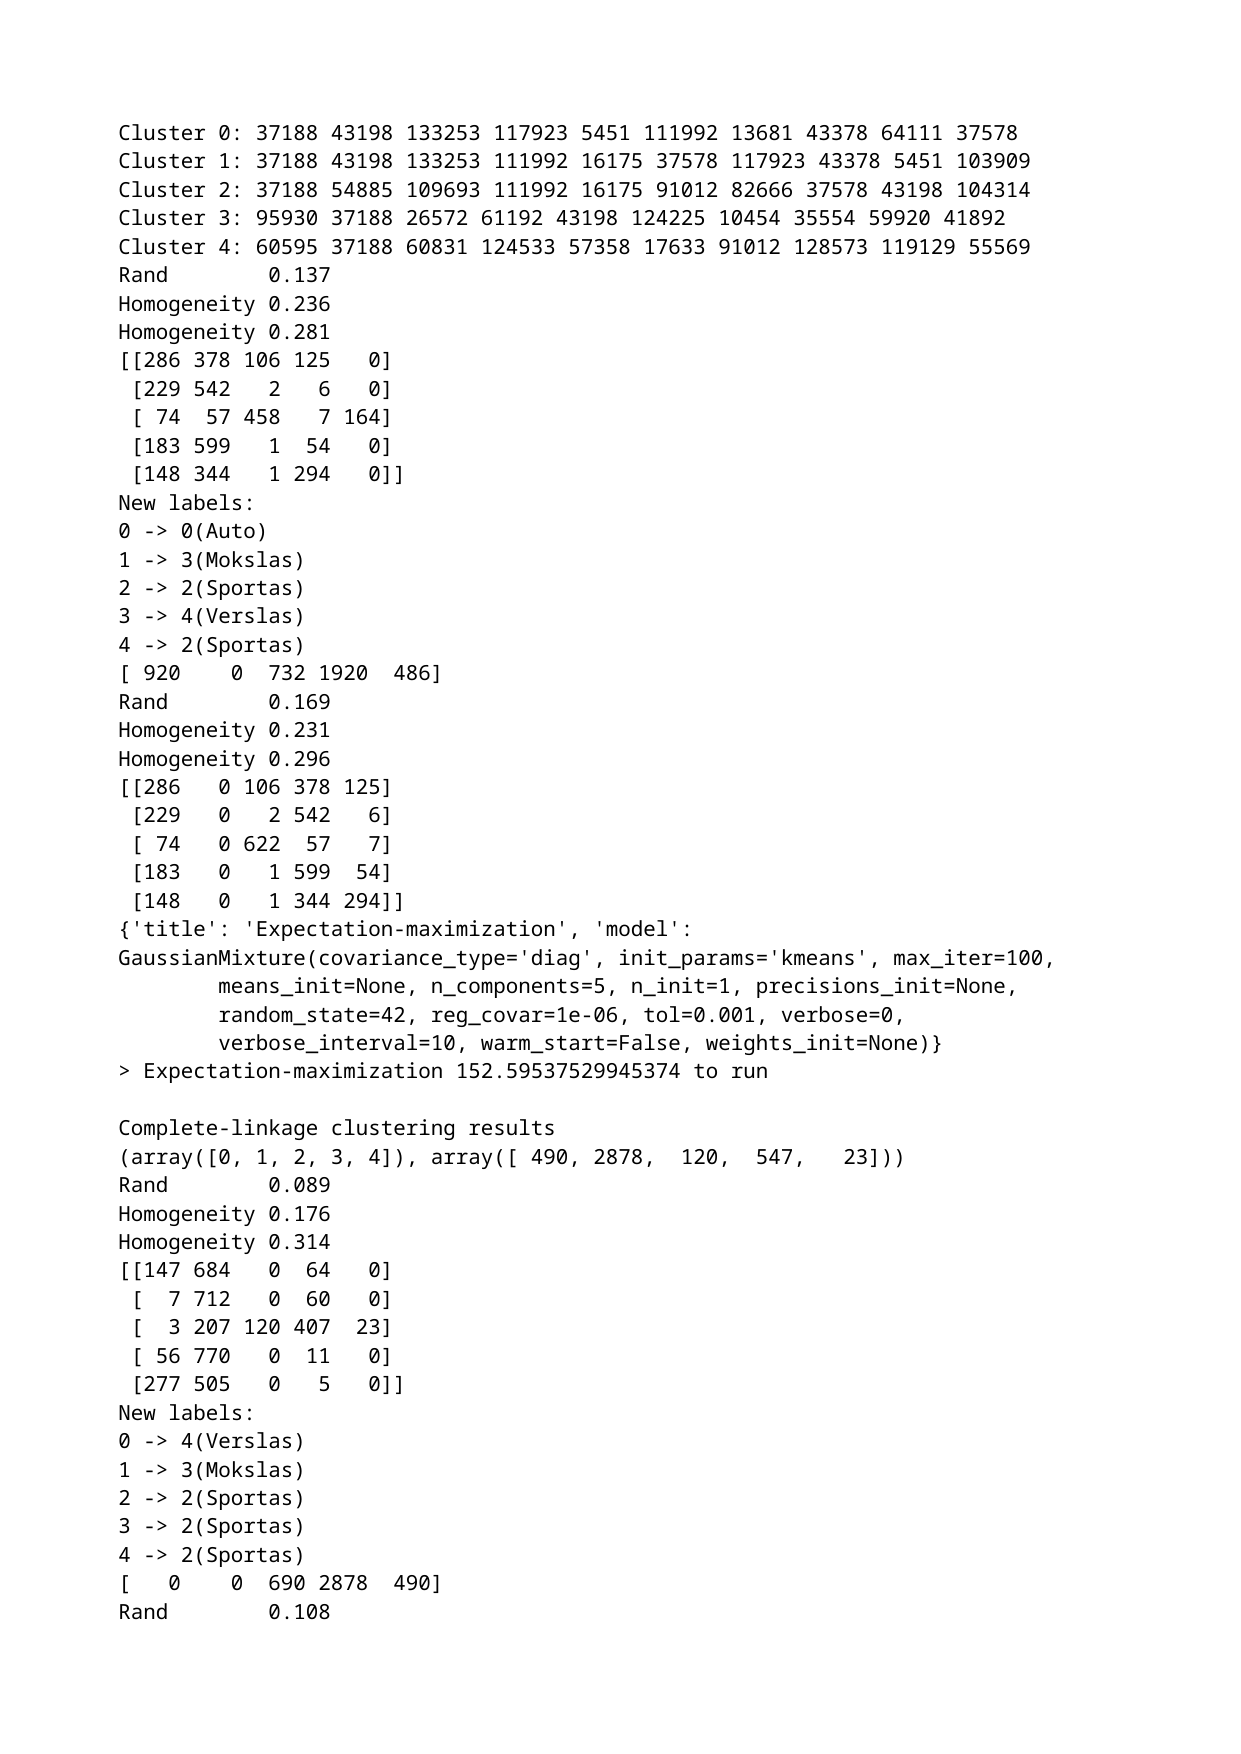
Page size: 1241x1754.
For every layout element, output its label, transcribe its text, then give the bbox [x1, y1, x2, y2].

text Homogeneity 0.236 [118, 289, 1122, 317]
text 0 -> 4(Verslas) [118, 1426, 1122, 1455]
text [148 0 1 344 294]] [118, 886, 1122, 914]
text Cluster 2: 37188 54885 109693 111992 16175 91012 82666 37578 43198 104314 [118, 175, 1122, 203]
text 2 -> 2(Sportas) [118, 1483, 1122, 1512]
text [229 0 2 542 6] [118, 801, 1122, 829]
text Cluster 0: 37188 43198 133253 117923 5451 111992 13681 43378 64111 37578 [118, 118, 1122, 147]
text 1 -> 3(Mokslas) [118, 1455, 1122, 1483]
text [ 74 57 458 7 164] [118, 402, 1122, 431]
text verbose_interval=10, warm_start=False, weights_init=None)} [118, 1028, 1122, 1057]
text Cluster 3: 95930 37188 26572 61192 43198 124225 10454 35554 59920 41892 [118, 203, 1122, 232]
text [ 3 207 120 407 23] [118, 1312, 1122, 1341]
text random_state=42, reg_covar=1e-06, tol=0.001, verbose=0, [118, 1000, 1122, 1028]
text 3 -> 4(Verslas) [118, 602, 1122, 630]
text 1 -> 3(Mokslas) [118, 545, 1122, 573]
text 4 -> 2(Sportas) [118, 1540, 1122, 1568]
text 0 -> 0(Auto) [118, 516, 1122, 545]
text [ 56 770 0 11 0] [118, 1341, 1122, 1369]
text [[286 0 106 378 125] [118, 772, 1122, 801]
text [183 599 1 54 0] [118, 431, 1122, 459]
text [277 505 0 5 0]] [118, 1369, 1122, 1398]
text [ 74 0 622 57 7] [118, 829, 1122, 857]
text [[147 684 0 64 0] [118, 1256, 1122, 1284]
text [ 920 0 732 1920 486] [118, 658, 1122, 687]
text Rand 0.137 [118, 260, 1122, 289]
text 3 -> 2(Sportas) [118, 1512, 1122, 1540]
text Homogeneity 0.176 [118, 1199, 1122, 1227]
text Complete-linkage clustering results [118, 1113, 1122, 1142]
text Homogeneity 0.231 [118, 715, 1122, 744]
text [229 542 2 6 0] [118, 374, 1122, 402]
text Homogeneity 0.296 [118, 744, 1122, 772]
text Cluster 1: 37188 43198 133253 111992 16175 37578 117923 43378 5451 103909 [118, 147, 1122, 175]
text Homogeneity 0.281 [118, 317, 1122, 346]
text [ 7 712 0 60 0] [118, 1284, 1122, 1312]
text 2 -> 2(Sportas) [118, 573, 1122, 602]
text Rand 0.108 [118, 1597, 1122, 1625]
text [ 0 0 690 2878 490] [118, 1568, 1122, 1597]
text {'title': 'Expectation-maximization', 'model': GaussianMixture(covariance_type='diag', init_params='kmeans', max_iter=100, [118, 914, 1122, 971]
text New labels: [118, 1398, 1122, 1426]
text 4 -> 2(Sportas) [118, 630, 1122, 658]
text [[286 378 106 125 0] [118, 346, 1122, 374]
text Cluster 4: 60595 37188 60831 124533 57358 17633 91012 128573 119129 55569 [118, 232, 1122, 260]
text Rand 0.089 [118, 1170, 1122, 1199]
text Rand 0.169 [118, 687, 1122, 715]
text means_init=None, n_components=5, n_init=1, precisions_init=None, [118, 971, 1122, 1000]
text Homogeneity 0.314 [118, 1227, 1122, 1256]
text [183 0 1 599 54] [118, 857, 1122, 886]
text [148 344 1 294 0]] [118, 459, 1122, 488]
text > Expectation-maximization 152.59537529945374 to run [118, 1057, 1122, 1085]
text New labels: [118, 488, 1122, 516]
text (array([0, 1, 2, 3, 4]), array([ 490, 2878, 120, 547, 23])) [118, 1142, 1122, 1170]
